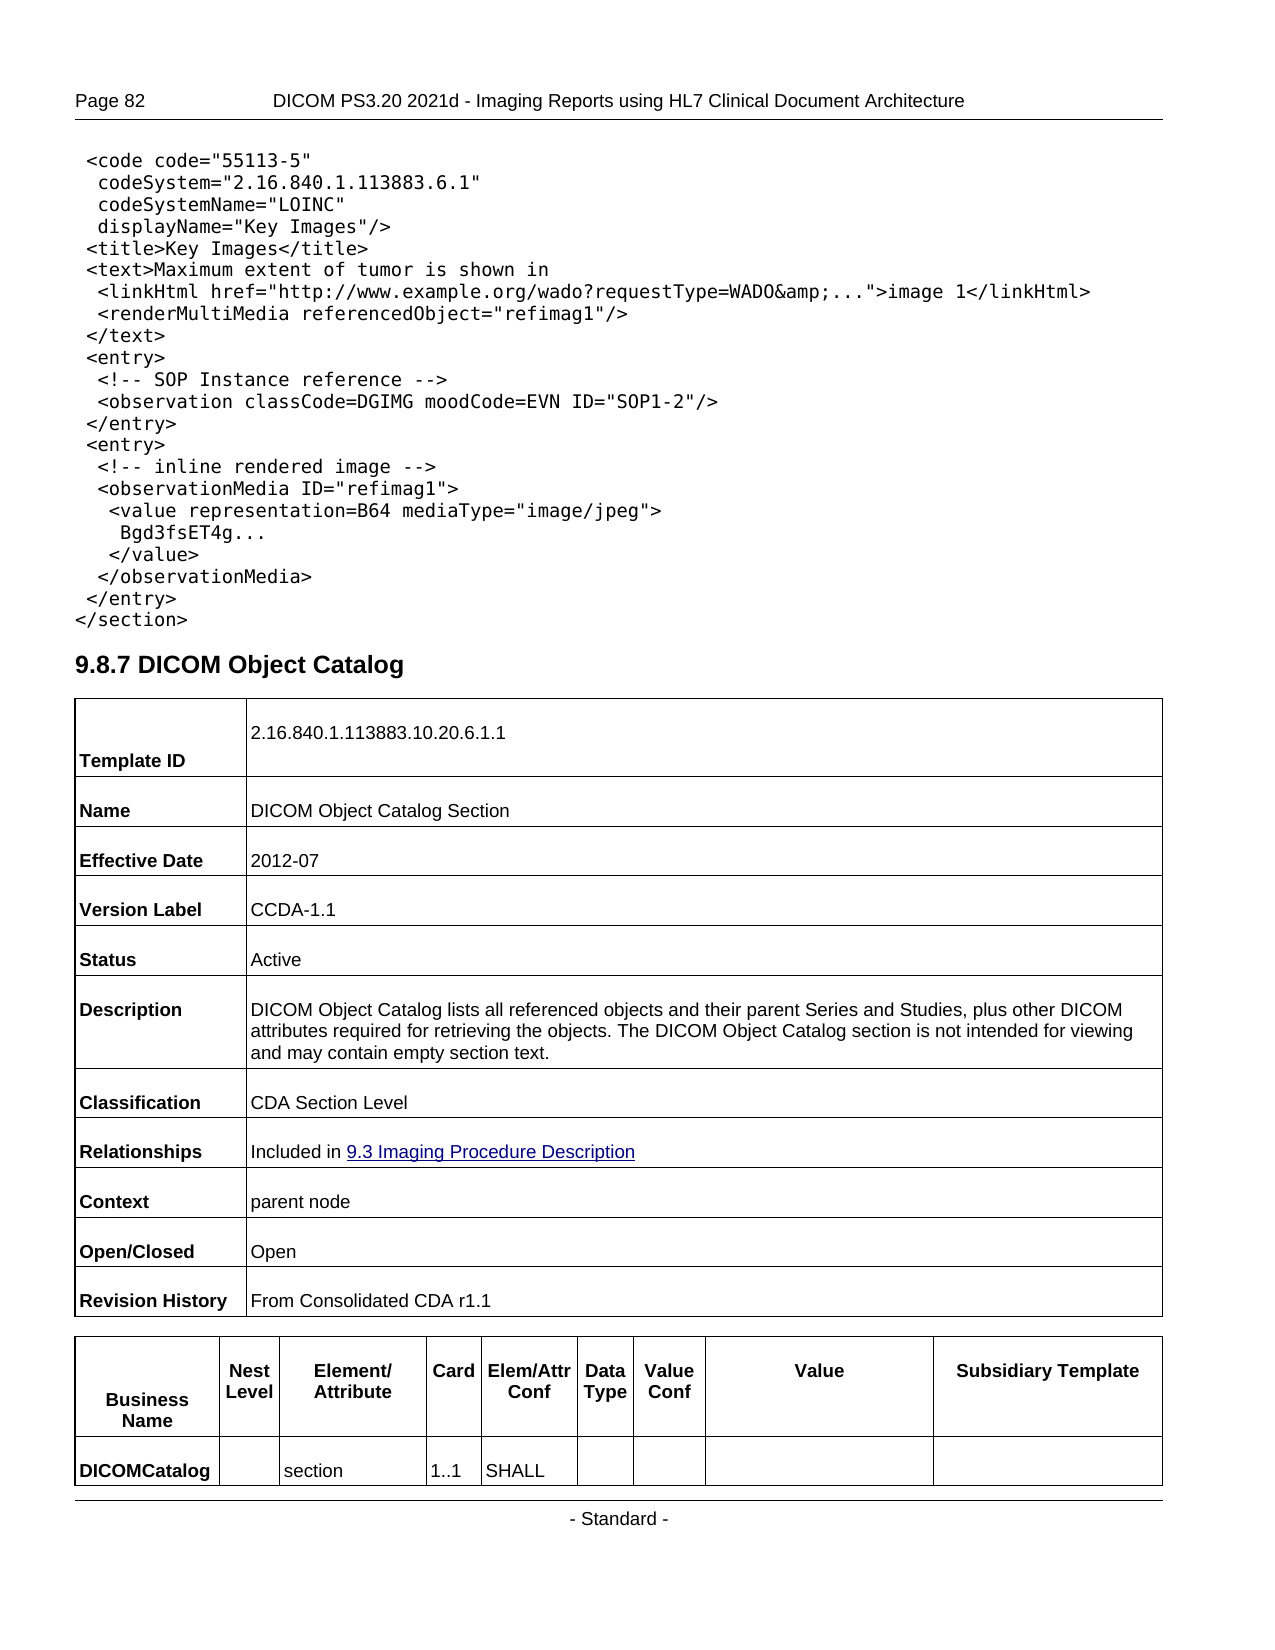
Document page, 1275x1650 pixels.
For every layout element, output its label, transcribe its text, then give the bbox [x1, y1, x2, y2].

table_cell DICOMCatalog [76, 1437, 219, 1485]
table_cell CCDA-1.1 [247, 876, 1162, 925]
table_cell Revision History [76, 1267, 246, 1316]
table_cell Status [76, 926, 246, 975]
table_cell Description [76, 976, 246, 1067]
table_header Value [706, 1337, 933, 1436]
table_cell Included in 9.3 Imaging Procedure Description [247, 1118, 1162, 1167]
table_header Value Conf [634, 1337, 705, 1436]
text <code code="55113-5" codeSystem="2.16.840.1.113883.6.1" codeSystemName="LOINC" displayName="Key Images"/> <title>Key Images</title> <text>Maximum extent of tumor is shown in <linkHtml href="http://www.example.org/wado?requestType=WADO&amp;...">image 1</linkHtml> <renderMultiMedia referencedObject="refimag1"/> </text> <entry> <!-- SOP Instance reference --> <observation classCode=DGIMG moodCode=EVN ID="SOP1-2"/> </entry> <entry> <!-- inline rendered image --> <observationMedia ID="refimag1"> <value representation=B64 mediaType="image/jpeg"> Bgd3fsET4g... </value> </observationMedia> </entry> </section> [75, 150, 1162, 631]
table_cell Version Label [76, 876, 246, 925]
table_cell Name [76, 777, 246, 826]
table_cell section [280, 1437, 426, 1485]
table_cell Relationships [76, 1118, 246, 1167]
table_cell Classification [76, 1069, 246, 1117]
table_cell Context [76, 1168, 246, 1217]
table_cell Open/Closed [76, 1218, 246, 1266]
table_header 2.16.840.1.113883.​10.20.6.1.1 [247, 699, 1162, 776]
table_header Data Type [578, 1337, 633, 1436]
table_cell Active [247, 926, 1162, 975]
table_cell [220, 1437, 279, 1485]
table_header Business Name [76, 1337, 219, 1436]
table_cell [934, 1437, 1162, 1485]
table_cell [578, 1437, 633, 1485]
table_cell SHALL [482, 1437, 577, 1485]
table_cell DICOM Object Catalog Section [247, 777, 1162, 826]
table_cell From Consolidated CDA r1.1 [247, 1267, 1162, 1316]
table_header Elem/Attr Conf [482, 1337, 577, 1436]
table_cell Effective Date [76, 827, 246, 875]
table_cell 2012-07 [247, 827, 1162, 875]
table_header Card [427, 1337, 481, 1436]
table_header Element/​Attribute [280, 1337, 426, 1436]
table_header Subsidiary Template [934, 1337, 1162, 1436]
table_header Nest Level [220, 1337, 279, 1436]
table_cell CDA Section Level [247, 1069, 1162, 1117]
text 9.8.7 DICOM Object Catalog [75, 650, 1162, 679]
table_cell 1..1 [427, 1437, 481, 1485]
table_cell [634, 1437, 705, 1485]
table_cell Open [247, 1218, 1162, 1266]
table_cell parent node [247, 1168, 1162, 1217]
table_cell [706, 1437, 933, 1485]
table_header Template ID [76, 699, 246, 776]
table_cell DICOM Object Catalog lists all referenced objects and their parent Series and Studies, plus other DICOM attributes required for retrieving the objects. The DICOM Object Catalog section is not intended for viewing and may contain empty section text. [247, 976, 1162, 1067]
